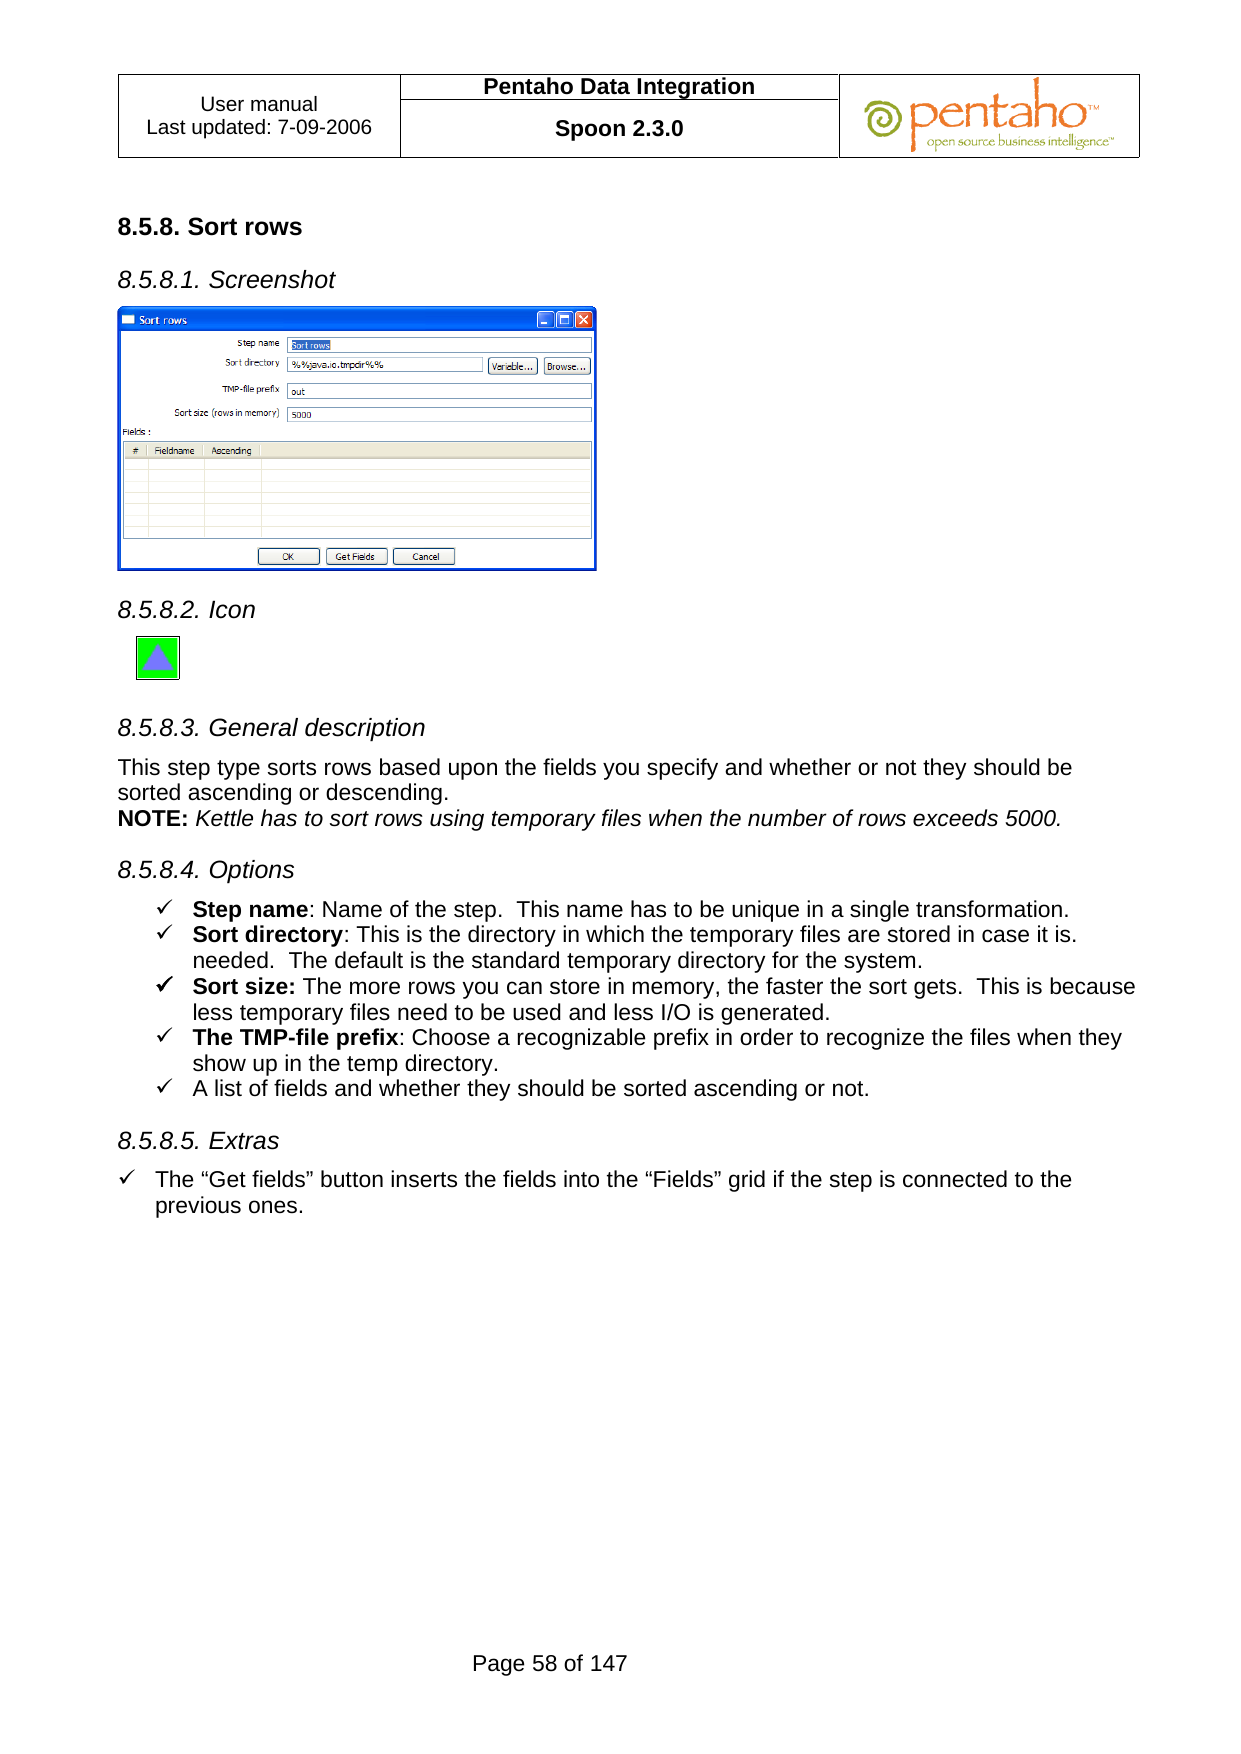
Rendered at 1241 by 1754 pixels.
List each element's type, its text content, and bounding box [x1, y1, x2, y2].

subtitle Options [117, 856, 1137, 884]
subtitle Screenshot [117, 266, 1137, 294]
list The “Get fields” button inserts the fields into the “Fields” grid if the step is connected to the previous ones. [117, 1167, 1137, 1218]
list A list of fields and whether they should be sorted ascending or not. [155, 1076, 1137, 1102]
subtitle Icon [117, 596, 1137, 624]
subtitle Extras [117, 1127, 1137, 1155]
text This step type sorts rows based upon the fields you specify and whether or not they should be sorted ascending or descending. [117, 754, 1137, 805]
list Sort directory: This is the directory in which the temporary files are stored in case it is. needed. The default is the standard temporary directory for the system. [155, 922, 1137, 973]
subtitle General description [117, 714, 1137, 742]
picture [117, 306, 597, 571]
list Step name: Name of the step. This name has to be unique in a single transformation. [155, 896, 1137, 922]
list Sort size: The more rows you can store in memory, the faster the sort gets. This is because less temporary files need to be used and less I/O is generated. [155, 973, 1137, 1025]
text NOTE: Kettle has to sort rows using temporary files when the number of rows exceeds 5000. [117, 805, 1137, 831]
list The TMP-file prefix: Choose a recognizable prefix in order to recognize the files when they show up in the temp directory. [155, 1025, 1137, 1076]
subtitle Sort rows [117, 213, 1137, 241]
